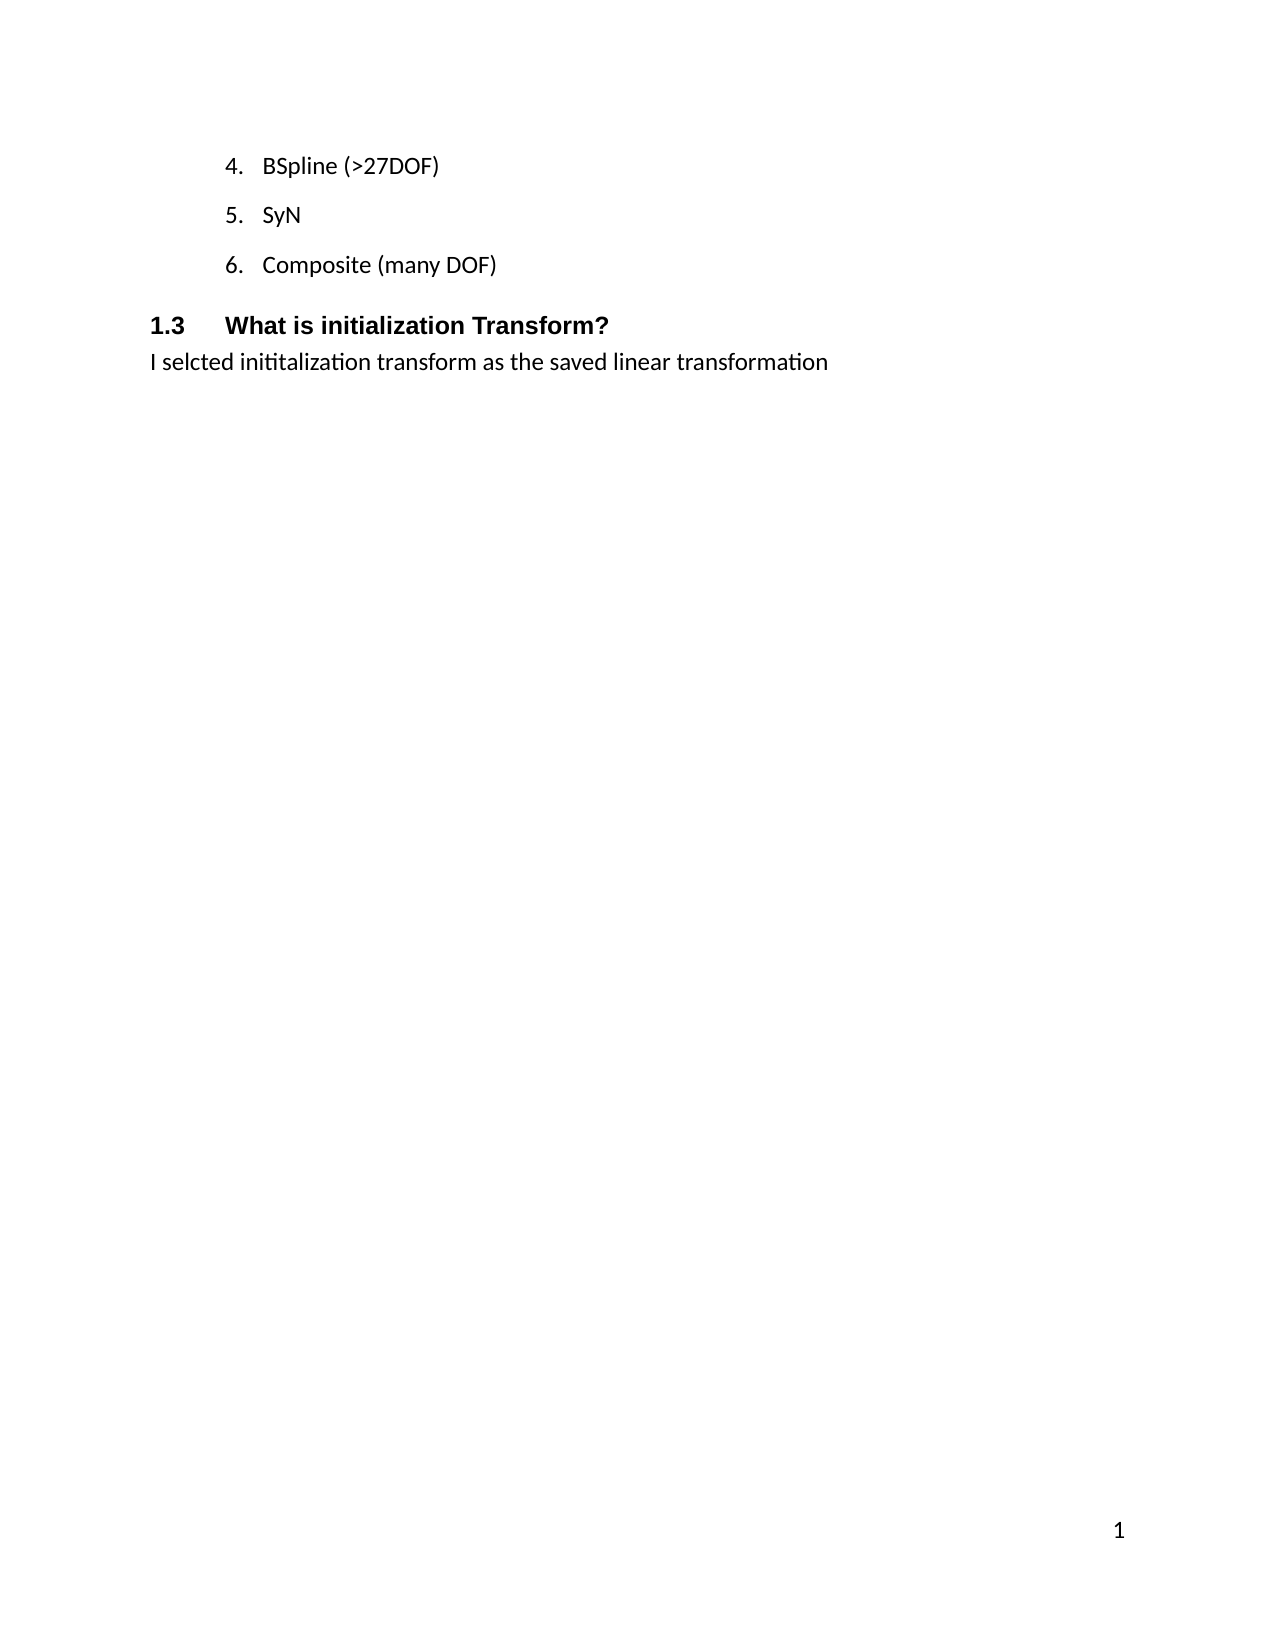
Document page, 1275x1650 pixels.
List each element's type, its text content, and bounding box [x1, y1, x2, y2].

subtitle What is initialization Transform? [150, 311, 1125, 340]
list Composite (many DOF) [225, 249, 1125, 280]
list BSpline (>27DOF) [225, 150, 1125, 181]
text I selcted inititalization transform as the saved linear transformation [150, 346, 1125, 377]
list SyN [225, 199, 1125, 230]
